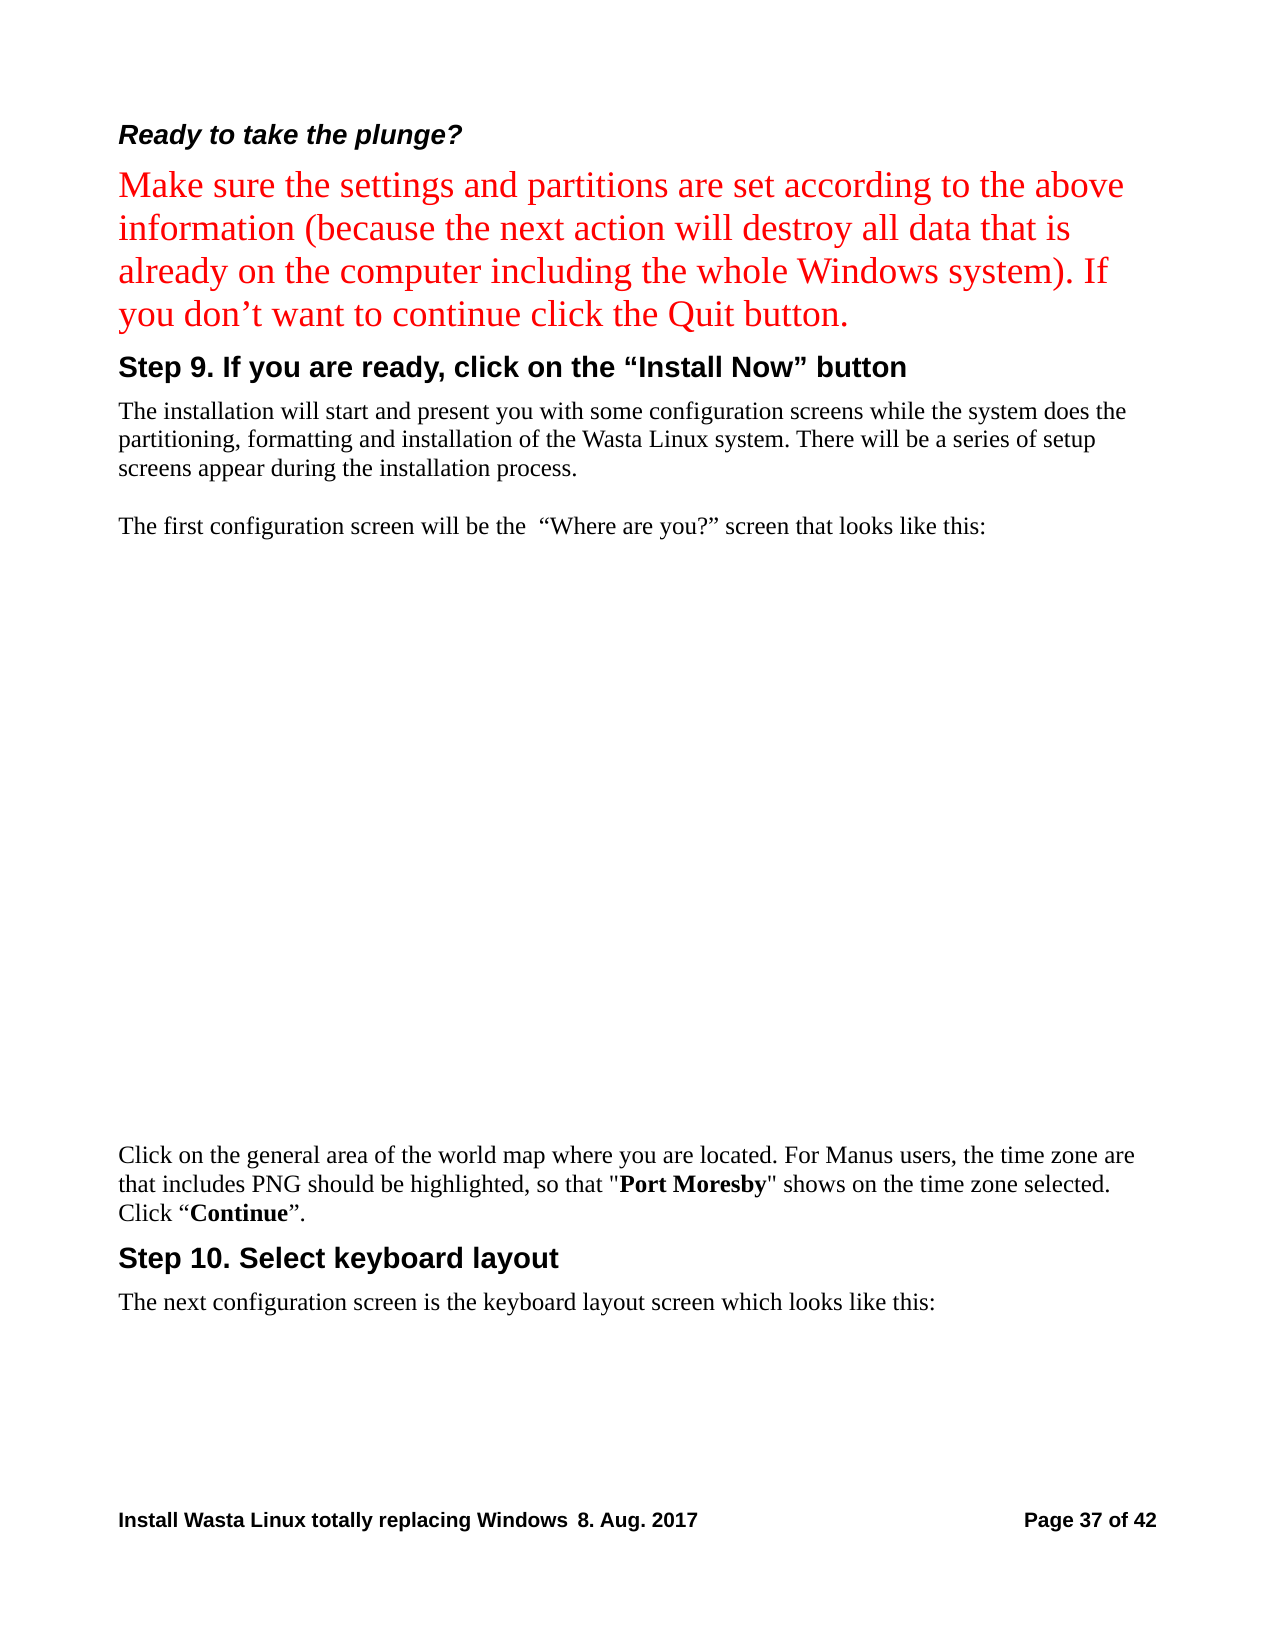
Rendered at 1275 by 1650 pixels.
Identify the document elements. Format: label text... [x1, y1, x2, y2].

text The next configuration screen is the keyboard layout screen which looks like this: [118, 1287, 1157, 1316]
text Click “Continue”. [118, 1198, 1157, 1226]
text Click on the general area of the world map where you are located. For Manus users, the time zone are that includes PNG should be highlighted, so that "Port Moresby" shows on the time zone selected. [118, 1140, 1157, 1198]
subtitle Ready to take the plunge? [118, 118, 1157, 150]
subtitle Step 9. If you are ready, click on the “Install Now” button [118, 349, 1157, 383]
subtitle Step 10. Select keyboard layout [118, 1241, 1157, 1275]
text The first configuration screen will be the “Where are you?” screen that looks like this: [118, 511, 1157, 539]
text The installation will start and present you with some configuration screens while the system does the partitioning, formatting and installation of the Wasta Linux system. There will be a series of setup screens appear during the installation process. [118, 396, 1157, 482]
text Make sure the settings and partitions are set according to the above information (because the next action will destroy all data that is already on the computer including the whole Windows system). If you don’t want to continue click the Quit button. [118, 162, 1157, 335]
